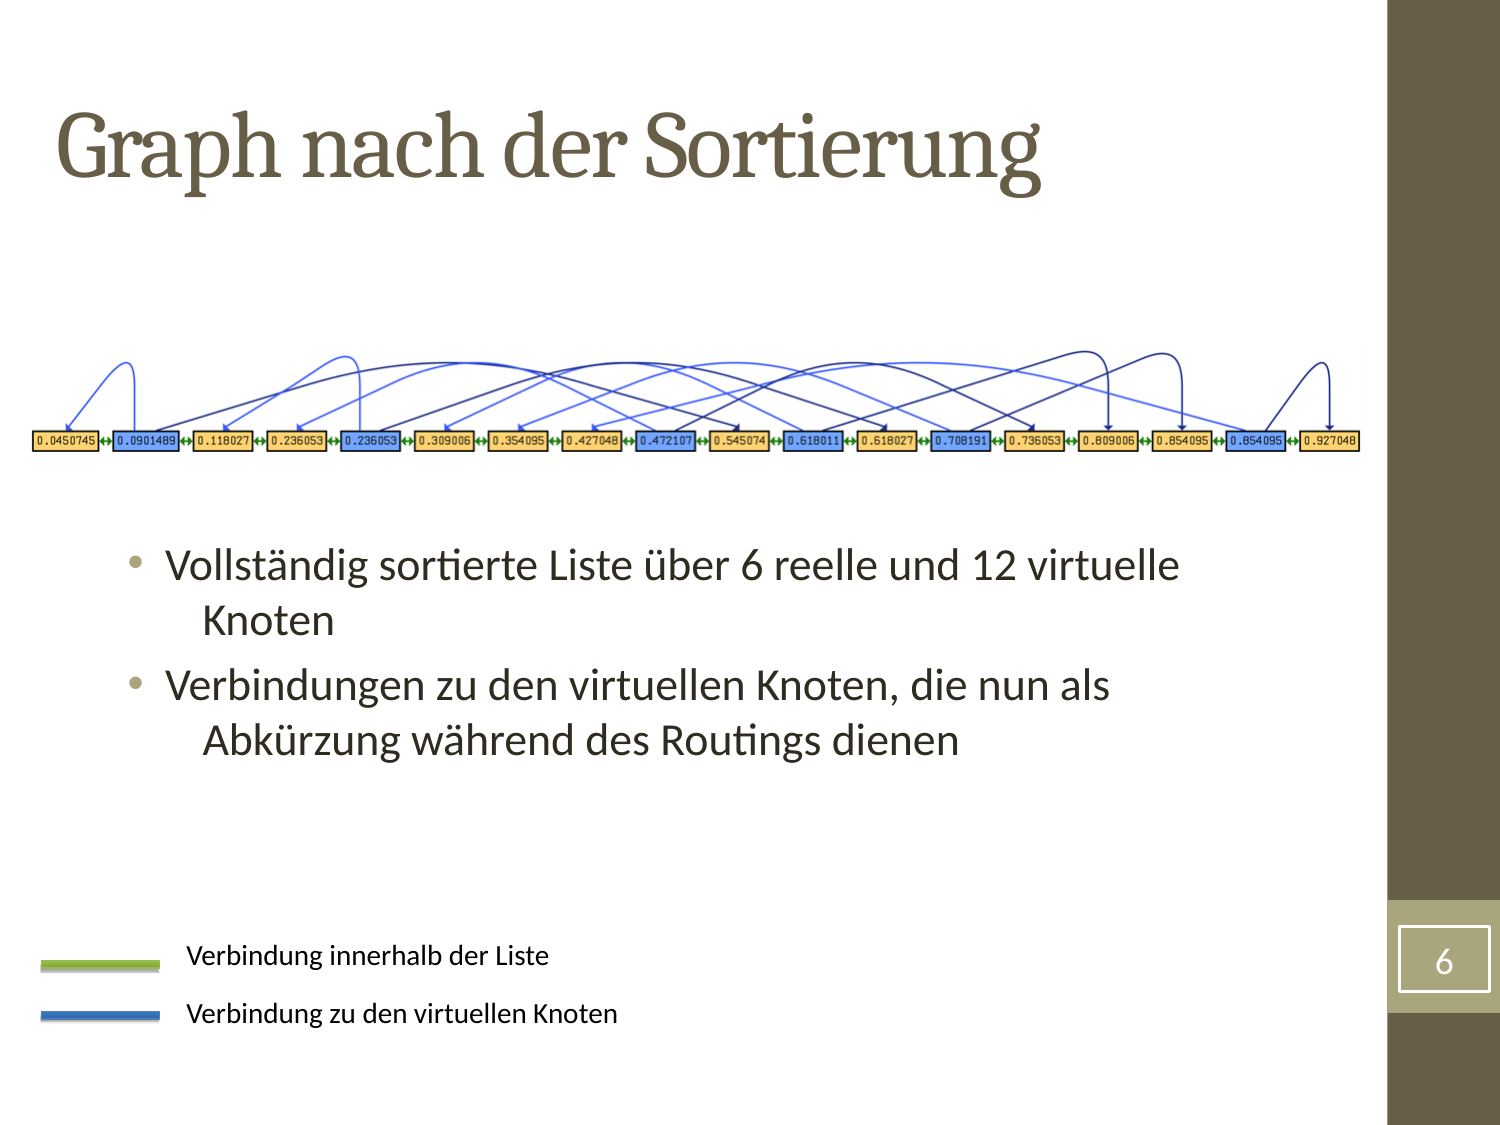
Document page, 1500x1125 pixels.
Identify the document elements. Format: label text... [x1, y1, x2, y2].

text_box [41, 961, 159, 968]
picture [28, 342, 1365, 455]
title Graph nach der Sortierung [41, 45, 1292, 233]
list Vollständig sortierte Liste über 6 reelle und 12 virtuelle Knoten Verbindungen zu den virtuellen Knoten, die nun als Abkürzung während des Routings dienen [75, 527, 1326, 894]
text_box [41, 1011, 159, 1019]
text_box Verbindung zu den virtuellen Knoten [171, 993, 727, 1044]
text_box [1399, 926, 1490, 992]
text_box Verbindung innerhalb der Liste [171, 935, 727, 986]
